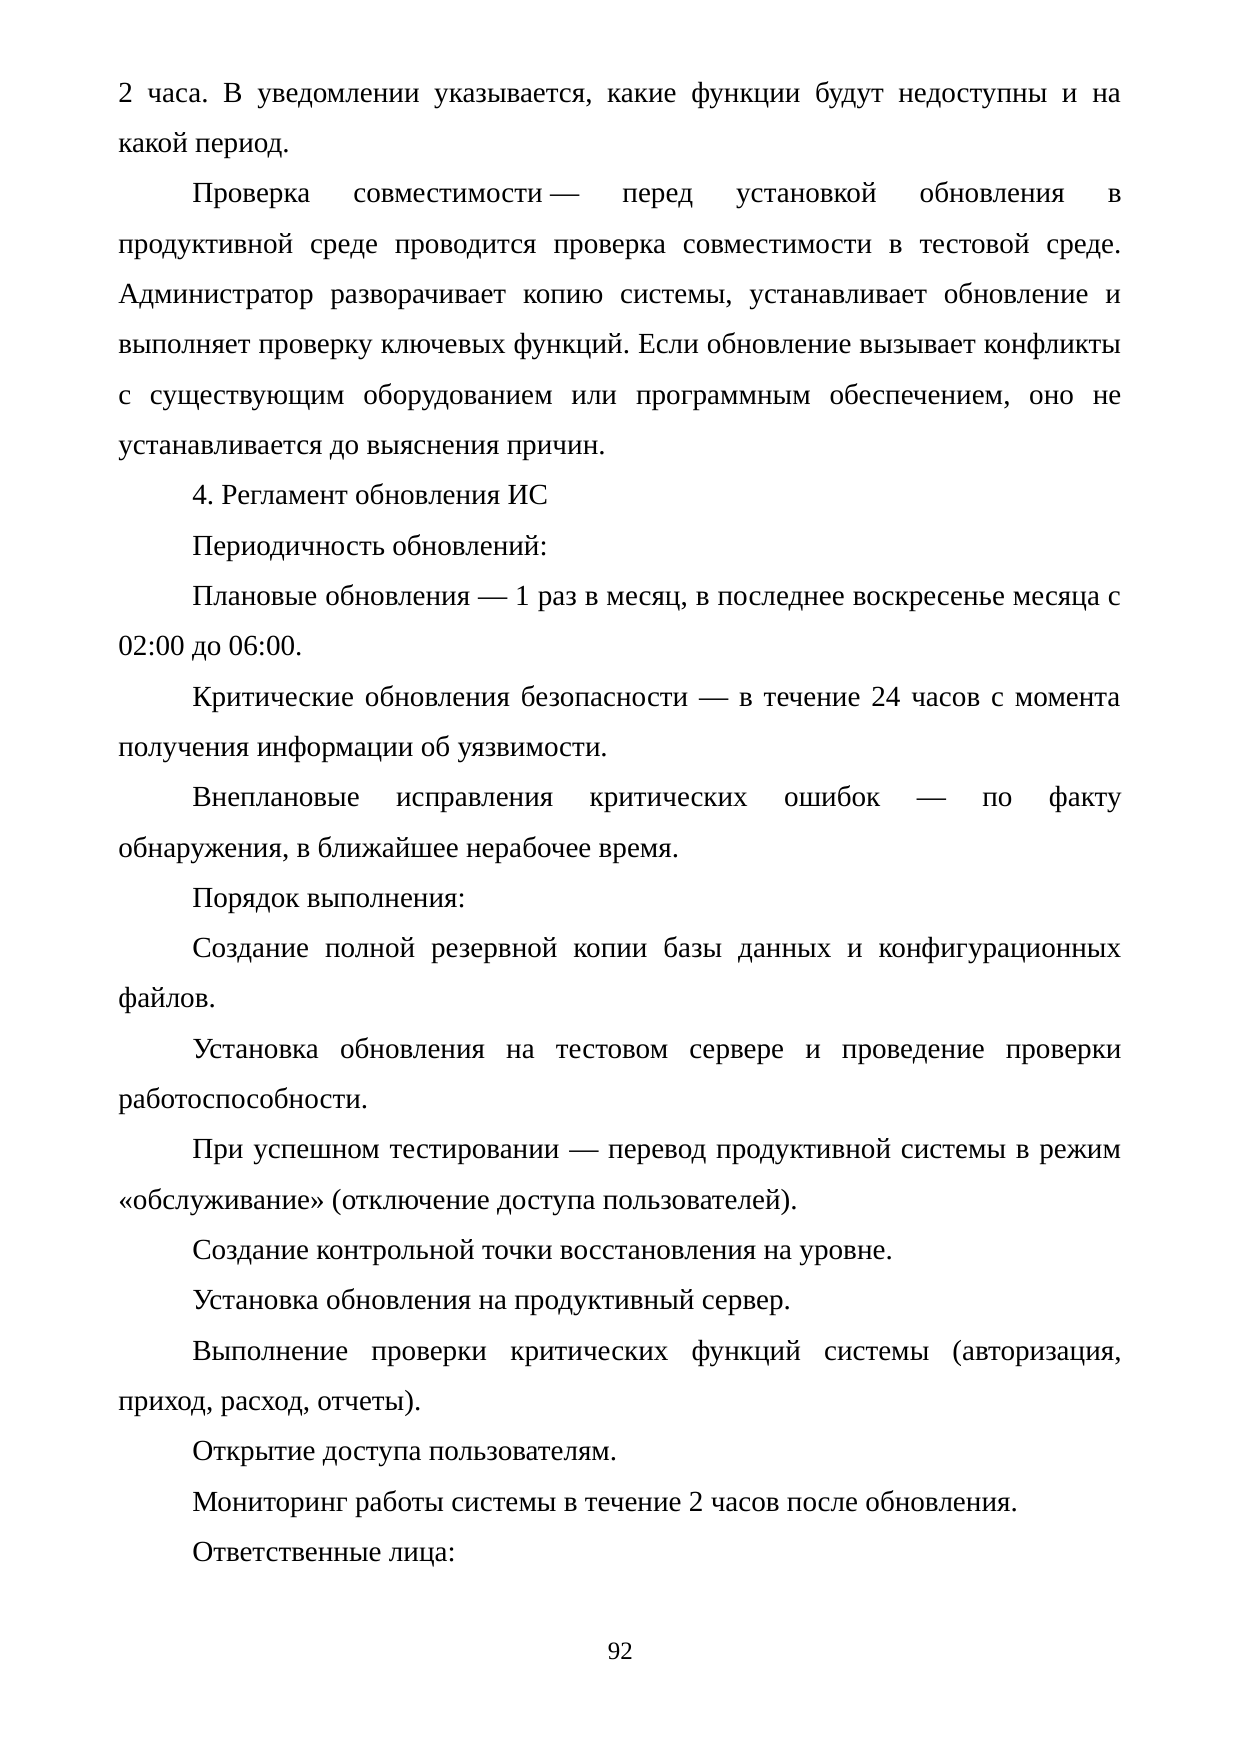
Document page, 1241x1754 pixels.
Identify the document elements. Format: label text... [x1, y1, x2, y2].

text Критические обновления безопасности — в течение 24 часов с момента получения информации об уязвимости. [118, 679, 1122, 763]
text Периодичность обновлений: [118, 528, 1122, 561]
text Ответственные лица: [118, 1534, 1122, 1568]
text Мониторинг работы системы в течение 2 часов после обновления. [118, 1484, 1122, 1517]
text 2 часа. В уведомлении указывается, какие функции будут недоступны и на какой период. [118, 75, 1122, 159]
text Установка обновления на тестовом сервере и проведение проверки работоспособности. [118, 1031, 1122, 1115]
text Открытие доступа пользователям. [118, 1433, 1122, 1467]
text Порядок выполнения: [118, 880, 1122, 913]
text Создание полной резервной копии базы данных и конфигурационных файлов. [118, 930, 1122, 1014]
text Выполнение проверки критических функций системы (авторизация, приход, расход, отчеты). [118, 1333, 1122, 1417]
text 4. Регламент обновления ИС [118, 477, 1122, 511]
text Установка обновления на продуктивный сервер. [118, 1282, 1122, 1316]
text Проверка совместимости — перед установкой обновления в продуктивной среде проводится проверка совместимости в тестовой среде. Администратор разворачивает копию системы, устанавливает обновление и выполняет проверку ключевых функций. Если обновление вызывает конфликты с существующим оборудованием или программным обеспечением, оно не устанавливается до выяснения причин. [118, 176, 1122, 461]
text При успешном тестировании — перевод продуктивной системы в режим «обслуживание» (отключение доступа пользователей). [118, 1132, 1122, 1215]
text Создание контрольной точки восстановления на уровне. [118, 1232, 1122, 1266]
text Плановые обновления — 1 раз в месяц, в последнее воскресенье месяца с 02:00 до 06:00. [118, 578, 1122, 662]
text Внеплановые исправления критических ошибок — по факту обнаружения, в ближайшее нерабочее время. [118, 779, 1122, 863]
